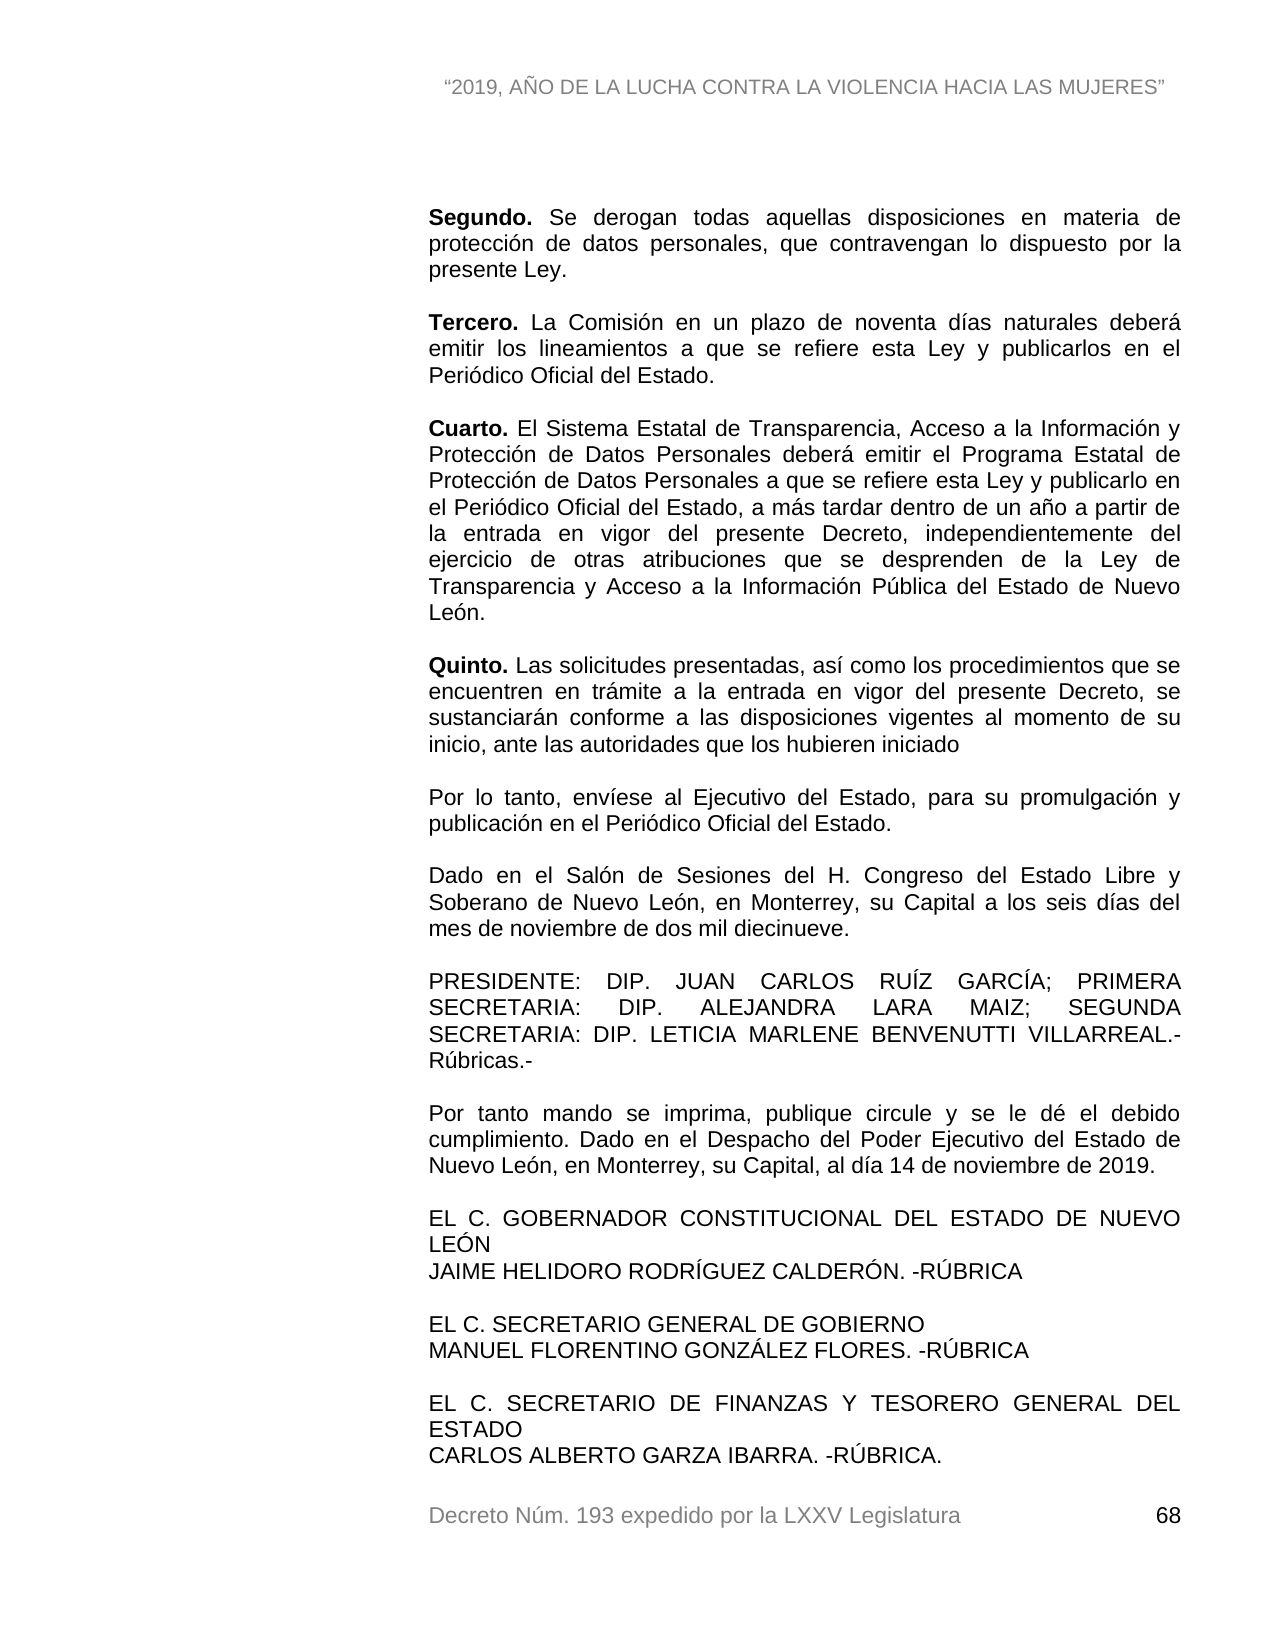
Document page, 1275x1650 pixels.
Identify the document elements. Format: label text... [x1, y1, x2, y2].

text EL C. GOBERNADOR CONSTITUCIONAL DEL ESTADO DE NUEVO LEÓN [428, 1205, 1181, 1258]
text MANUEL FLORENTINO GONZÁLEZ FLORES. -RÚBRICA [428, 1337, 1181, 1363]
text Tercero. La Comisión en un plazo de noventa días naturales deberá emitir los lineamientos a que se refiere esta Ley y publicarlos en el Periódico Oficial del Estado. [428, 309, 1181, 388]
text JAIME HELIDORO RODRÍGUEZ CALDERÓN. -RÚBRICA [428, 1258, 1181, 1284]
text CARLOS ALBERTO GARZA IBARRA. -RÚBRICA. [428, 1442, 1181, 1469]
text Dado en el Salón de Sesiones del H. Congreso del Estado Libre y Soberano de Nuevo León, en Monterrey, su Capital a los seis días del mes de noviembre de dos mil diecinueve. [428, 862, 1181, 942]
text Quinto. Las solicitudes presentadas, así como los procedimientos que se encuentren en trámite a la entrada en vigor del presente Decreto, se sustanciarán conforme a las disposiciones vigentes al momento de su inicio, ante las autoridades que los hubieren iniciado [428, 652, 1181, 757]
text EL C. SECRETARIO DE FINANZAS Y TESORERO GENERAL DEL ESTADO [428, 1389, 1181, 1442]
text EL C. SECRETARIO GENERAL DE GOBIERNO [428, 1311, 1181, 1337]
text Segundo. Se derogan todas aquellas disposiciones en materia de protección de datos personales, que contravengan lo dispuesto por la presente Ley. [428, 204, 1181, 283]
text Cuarto. El Sistema Estatal de Transparencia, Acceso a la Información y Protección de Datos Personales deberá emitir el Programa Estatal de Protección de Datos Personales a que se refiere esta Ley y publicarlo en el Periódico Oficial del Estado, a más tardar dentro de un año a partir de la entrada en vigor del presente Decreto, independientemente del ejercicio de otras atribuciones que se desprenden de la Ley de Transparencia y Acceso a la Información Pública del Estado de Nuevo León. [428, 414, 1181, 625]
text PRESIDENTE: DIP. JUAN CARLOS RUÍZ GARCÍA; PRIMERA SECRETARIA: DIP. ALEJANDRA LARA MAIZ; SEGUNDA SECRETARIA: DIP. LETICIA MARLENE BENVENUTTI VILLARREAL.- Rúbricas.- [428, 968, 1181, 1073]
text Por lo tanto, envíese al Ejecutivo del Estado, para su promulgación y publicación en el Periódico Oficial del Estado. [428, 783, 1181, 836]
text Por tanto mando se imprima, publique circule y se le dé el debido cumplimiento. Dado en el Despacho del Poder Ejecutivo del Estado de Nuevo León, en Monterrey, su Capital, al día 14 de noviembre de 2019. [428, 1100, 1181, 1179]
